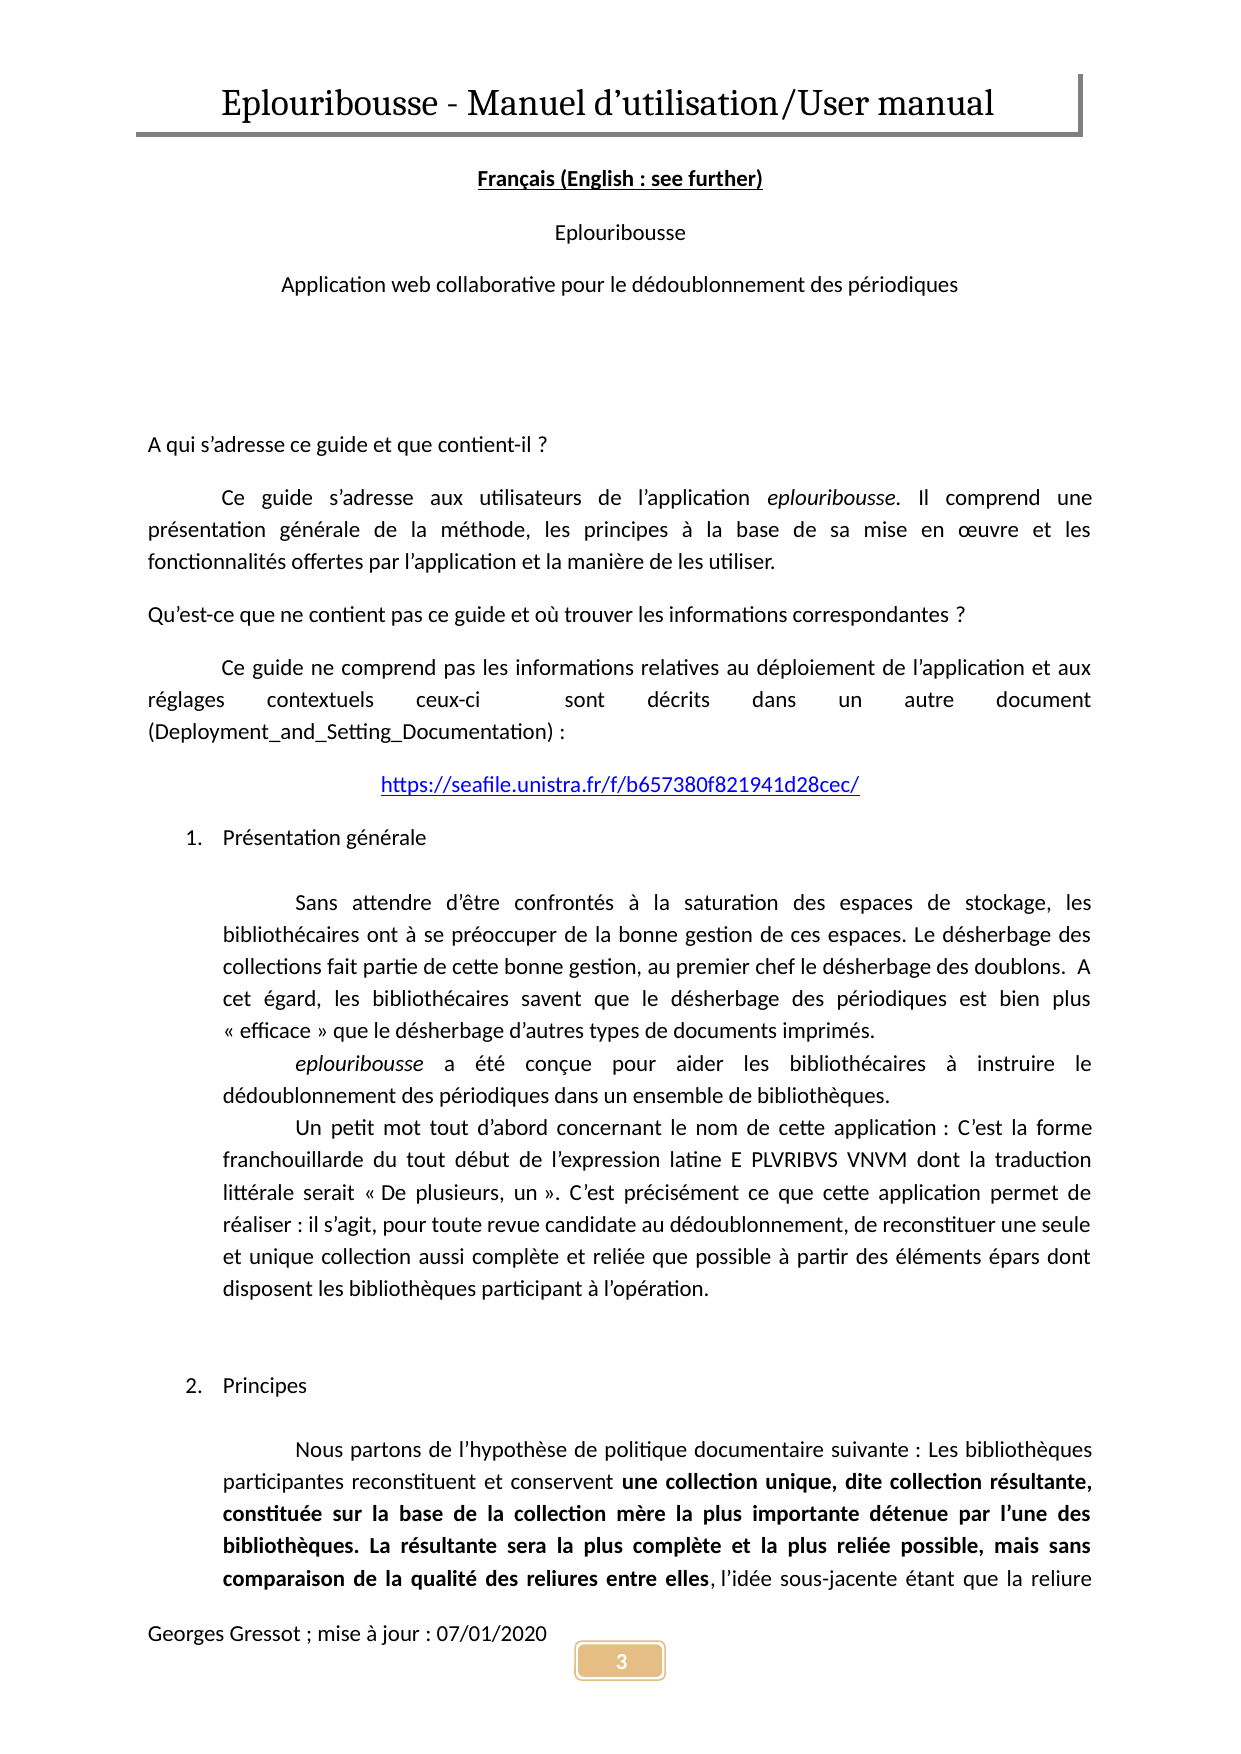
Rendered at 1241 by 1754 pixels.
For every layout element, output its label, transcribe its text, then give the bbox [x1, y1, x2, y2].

text Ce guide s’adresse aux utilisateurs de l’application eplouribousse. Il comprend une présentation générale de la méthode, les principes à la base de sa mise en œuvre et les fonctionnalités offertes par l’application et la manière de les utiliser. [148, 483, 1093, 575]
text Ce guide ne comprend pas les informations relatives au déploiement de l’application et aux réglages contextuels ceux-ci sont décrits dans un autre document (Deployment_and_Setting_Documentation) : [148, 653, 1093, 746]
list Nous partons de l’hypothèse de politique documentaire suivante : Les bibliothèques participantes reconstituent et conservent une collection unique, dite collection résultante, constituée sur la base de la collection mère la plus importante détenue par l’une des bibliothèques. La résultante sera la plus complète et la plus reliée possible, mais sans comparaison de la qualité des reliures entre elles, l’idée sous-jacente étant que la reliure [223, 1435, 1093, 1592]
text https://seafile.unistra.fr/f/b657380f821941d28cec/ [148, 771, 1093, 798]
list eplouribousse a été conçue pour aider les bibliothécaires à instruire le dédoublonnement des périodiques dans un ensemble de bibliothèques. [223, 1049, 1093, 1109]
text Application web collaborative pour le dédoublonnement des périodiques [148, 271, 1093, 299]
list Un petit mot tout d’abord concernant le nom de cette application : C’est la forme franchouillarde du tout début de l’expression latine E PLVRIBVS VNVM dont la traduction littérale serait « De plusieurs, un ». C’est précisément ce que cette application permet de réaliser : il s’agit, pour toute revue candidate au dédoublonnement, de reconstituer une seule et unique collection aussi complète et reliée que possible à partir des éléments épars dont disposent les bibliothèques participant à l’opération. [223, 1113, 1093, 1302]
text Eplouribousse [148, 218, 1093, 246]
list Principes [185, 1371, 1093, 1399]
text Français (English : see further) [148, 164, 1093, 193]
text A qui s’adresse ce guide et que contient-il ? [148, 430, 1093, 458]
list Sans attendre d’être confrontés à la saturation des espaces de stockage, les bibliothécaires ont à se préoccuper de la bonne gestion de ces espaces. Le désherbage des collections fait partie de cette bonne gestion, au premier chef le désherbage des doublons. A cet égard, les bibliothécaires savent que le désherbage des périodiques est bien plus « efficace » que le désherbage d’autres types de documents imprimés. [223, 888, 1093, 1045]
list Présentation générale [185, 823, 1093, 852]
text Qu’est-ce que ne contient pas ce guide et où trouver les informations correspondantes ? [148, 600, 1093, 628]
